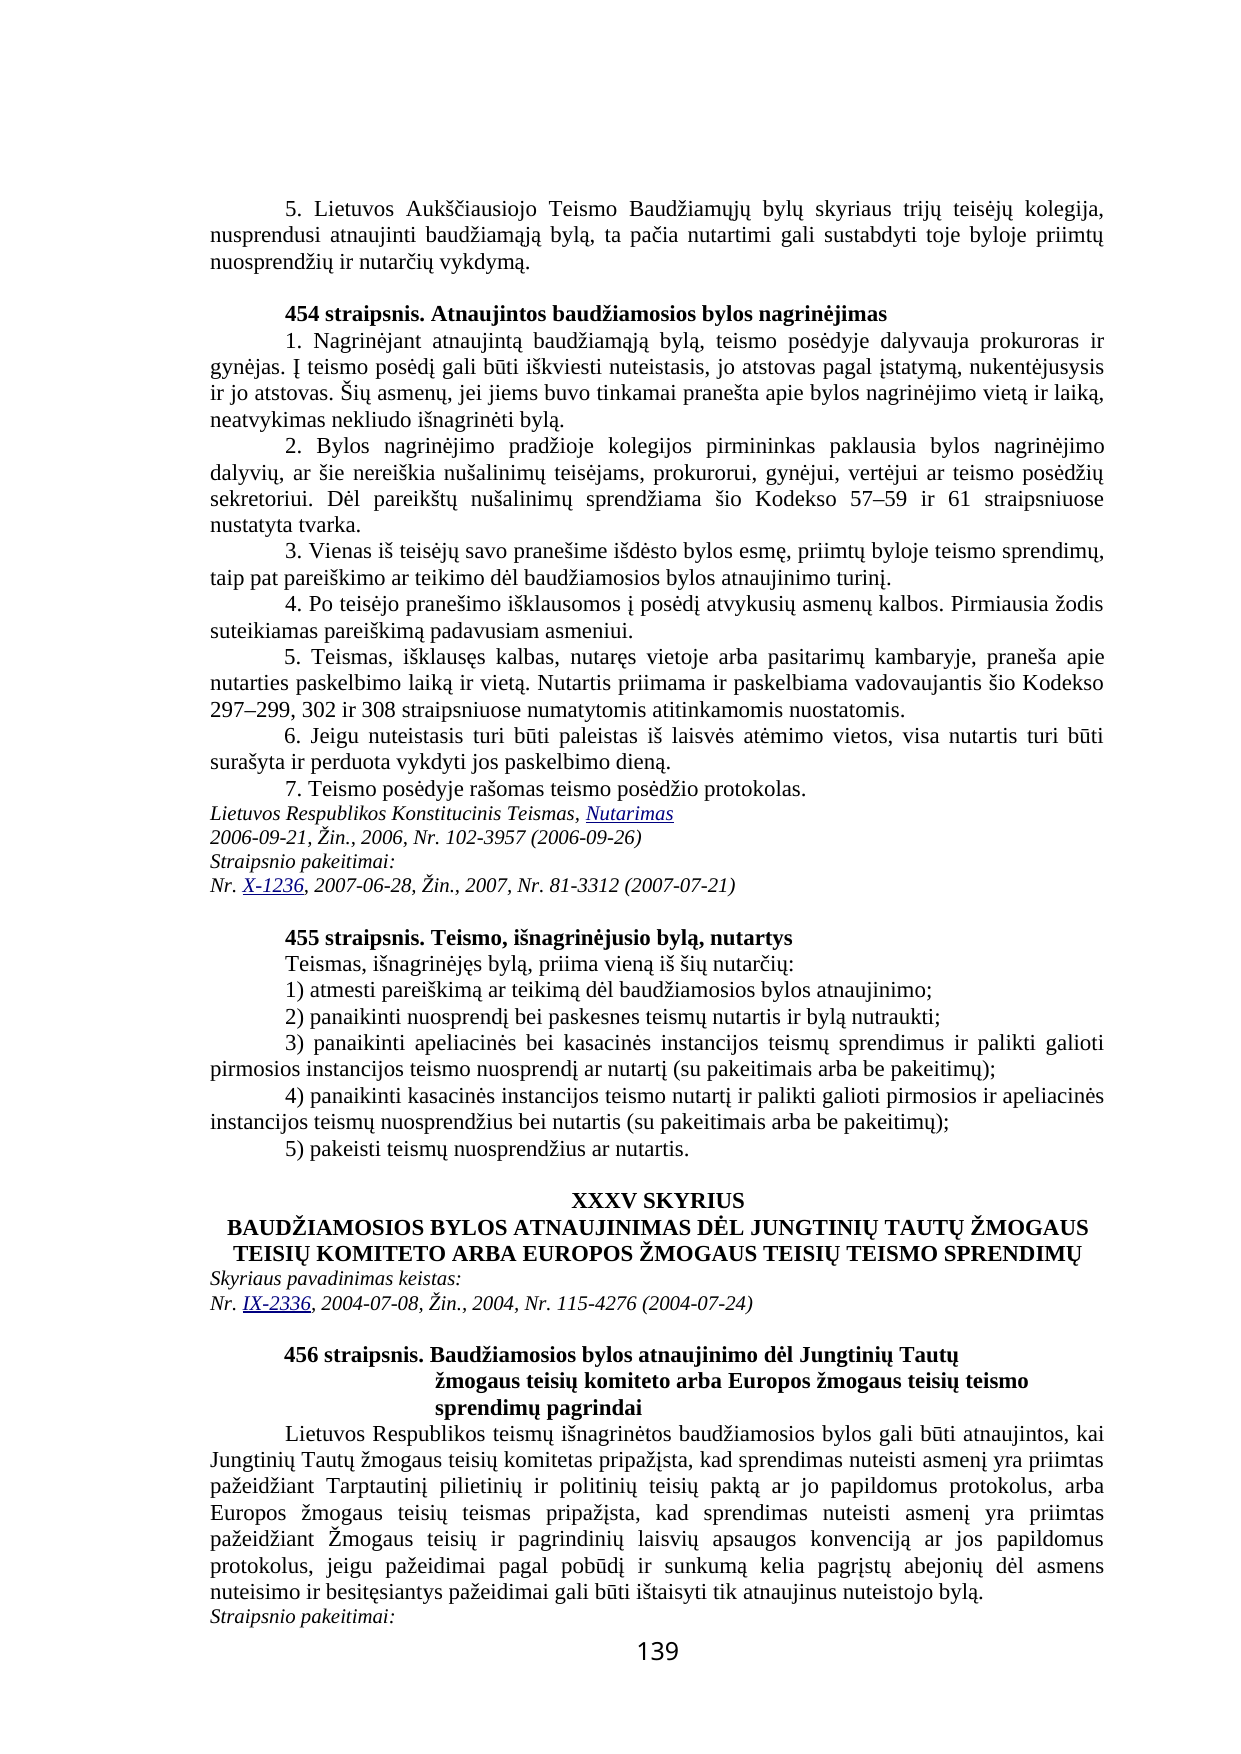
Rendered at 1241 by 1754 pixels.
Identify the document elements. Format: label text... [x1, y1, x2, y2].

text 4) panaikinti kasacinės instancijos teismo nutartį ir palikti galioti pirmosios ir apeliacinės instancijos teismų nuosprendžius bei nutartis (su pakeitimais arba be pakeitimų); [210, 1082, 1106, 1134]
text Lietuvos Respublikos teismų išnagrinėtos baudžiamosios bylos gali būti atnaujintos, kai Jungtinių Tautų žmogaus teisių komitetas pripažįsta, kad sprendimas nuteisti asmenį yra priimtas pažeidžiant Tarptautinį pilietinių ir politinių teisių paktą ar jo papildomus protokolus, arba Europos žmogaus teisių teismas pripažįsta, kad sprendimas nuteisti asmenį yra priimtas pažeidžiant Žmogaus teisių ir pagrindinių laisvių apsaugos konvenciją ar jos papildomus protokolus, jeigu pažeidimai pagal pobūdį ir sunkumą kelia pagrįstų abejonių dėl asmens nuteisimo ir besitęsiantys pažeidimai gali būti ištaisyti tik atnaujinus nuteistojo bylą. [210, 1420, 1106, 1604]
text 7. Teismo posėdyje rašomas teismo posėdžio protokolas. [210, 775, 1106, 801]
text 5. Lietuvos Aukščiausiojo Teismo Baudžiamųjų bylų skyriaus trijų teisėjų kolegija, nusprendusi atnaujinti baudžiamąją bylą, ta pačia nutartimi gali sustabdyti toje byloje priimtų nuosprendžių ir nutarčių vykdymą. [210, 195, 1106, 274]
text Lietuvos Respublikos Konstitucinis Teismas, Nutarimas [210, 801, 1106, 825]
text Nr. IX-2336, 2004-07-08, Žin., 2004, Nr. 115-4276 (2004-07-24) [210, 1290, 1106, 1314]
text 5) pakeisti teismų nuosprendžius ar nutartis. [210, 1134, 1106, 1161]
text Nr. X-1236, 2007-06-28, Žin., 2007, Nr. 81-3312 (2007-07-21) [210, 873, 1106, 897]
text Straipsnio pakeitimai: [210, 1604, 1106, 1628]
text 456 straipsnis. Baudžiamosios bylos atnaujinimo dėl Jungtinių Tautų [210, 1341, 1106, 1367]
text 4. Po teisėjo pranešimo išklausomos į posėdį atvykusių asmenų kalbos. Pirmiausia žodis suteikiamas pareiškimą padavusiam asmeniui. [210, 590, 1106, 643]
text Teismas, išnagrinėjęs bylą, priima vieną iš šių nutarčių: [210, 950, 1106, 976]
text 3. Vienas iš teisėjų savo pranešime išdėsto bylos esmę, priimtų byloje teismo sprendimų, taip pat pareiškimo ar teikimo dėl baudžiamosios bylos atnaujinimo turinį. [210, 538, 1106, 590]
text Straipsnio pakeitimai: [210, 849, 1106, 873]
text Skyriaus pavadinimas keistas: [210, 1266, 1106, 1290]
text 1. Nagrinėjant atnaujintą baudžiamąją bylą, teismo posėdyje dalyvauja prokuroras ir gynėjas. Į teismo posėdį gali būti iškviesti nuteistasis, jo atstovas pagal įstatymą, nukentėjusysis ir jo atstovas. Šių asmenų, jei jiems buvo tinkamai pranešta apie bylos nagrinėjimo vietą ir laiką, neatvykimas nekliudo išnagrinėti bylą. [210, 327, 1106, 432]
text XXXV SKYRIUS [210, 1187, 1106, 1214]
text 3) panaikinti apeliacinės bei kasacinės instancijos teismų sprendimus ir palikti galioti pirmosios instancijos teismo nuosprendį ar nutartį (su pakeitimais arba be pakeitimų); [210, 1029, 1106, 1082]
text sprendimų pagrindai [360, 1393, 1106, 1420]
text 5. Teismas, išklausęs kalbas, nutaręs vietoje arba pasitarimų kambaryje, praneša apie nutarties paskelbimo laiką ir vietą. Nutartis priimama ir paskelbiama vadovaujantis šio Kodekso 297–299, 302 ir 308 straipsniuose numatytomis atitinkamomis nuostatomis. [210, 643, 1106, 722]
text 2) panaikinti nuosprendį bei paskesnes teismų nutartis ir bylą nutraukti; [210, 1003, 1106, 1029]
text BAUDŽIAMOSIOS BYLOS ATNAUJINIMAS DĖL JUNGTINIŲ TAUTŲ ŽMOGAUS TEISIŲ KOMITETO ARBA EUROPOS ŽMOGAUS TEISIŲ TEISMO SPRENDIMŲ [210, 1214, 1106, 1266]
text 1) atmesti pareiškimą ar teikimą dėl baudžiamosios bylos atnaujinimo; [210, 976, 1106, 1003]
text 2. Bylos nagrinėjimo pradžioje kolegijos pirmininkas paklausia bylos nagrinėjimo dalyvių, ar šie nereiškia nušalinimų teisėjams, prokurorui, gynėjui, vertėjui ar teismo posėdžių sekretoriui. Dėl pareikštų nušalinimų sprendžiama šio Kodekso 57–59 ir 61 straipsniuose nustatyta tvarka. [210, 432, 1106, 538]
text 455 straipsnis. Teismo, išnagrinėjusio bylą, nutartys [210, 924, 1106, 950]
text žmogaus teisių komiteto arba Europos žmogaus teisių teismo [360, 1367, 1106, 1393]
text 454 straipsnis. Atnaujintos baudžiamosios bylos nagrinėjimas [210, 300, 1106, 327]
text 2006-09-21, Žin., 2006, Nr. 102-3957 (2006-09-26) [210, 825, 1106, 849]
text 6. Jeigu nuteistasis turi būti paleistas iš laisvės atėmimo vietos, visa nutartis turi būti surašyta ir perduota vykdyti jos paskelbimo dieną. [210, 722, 1106, 775]
